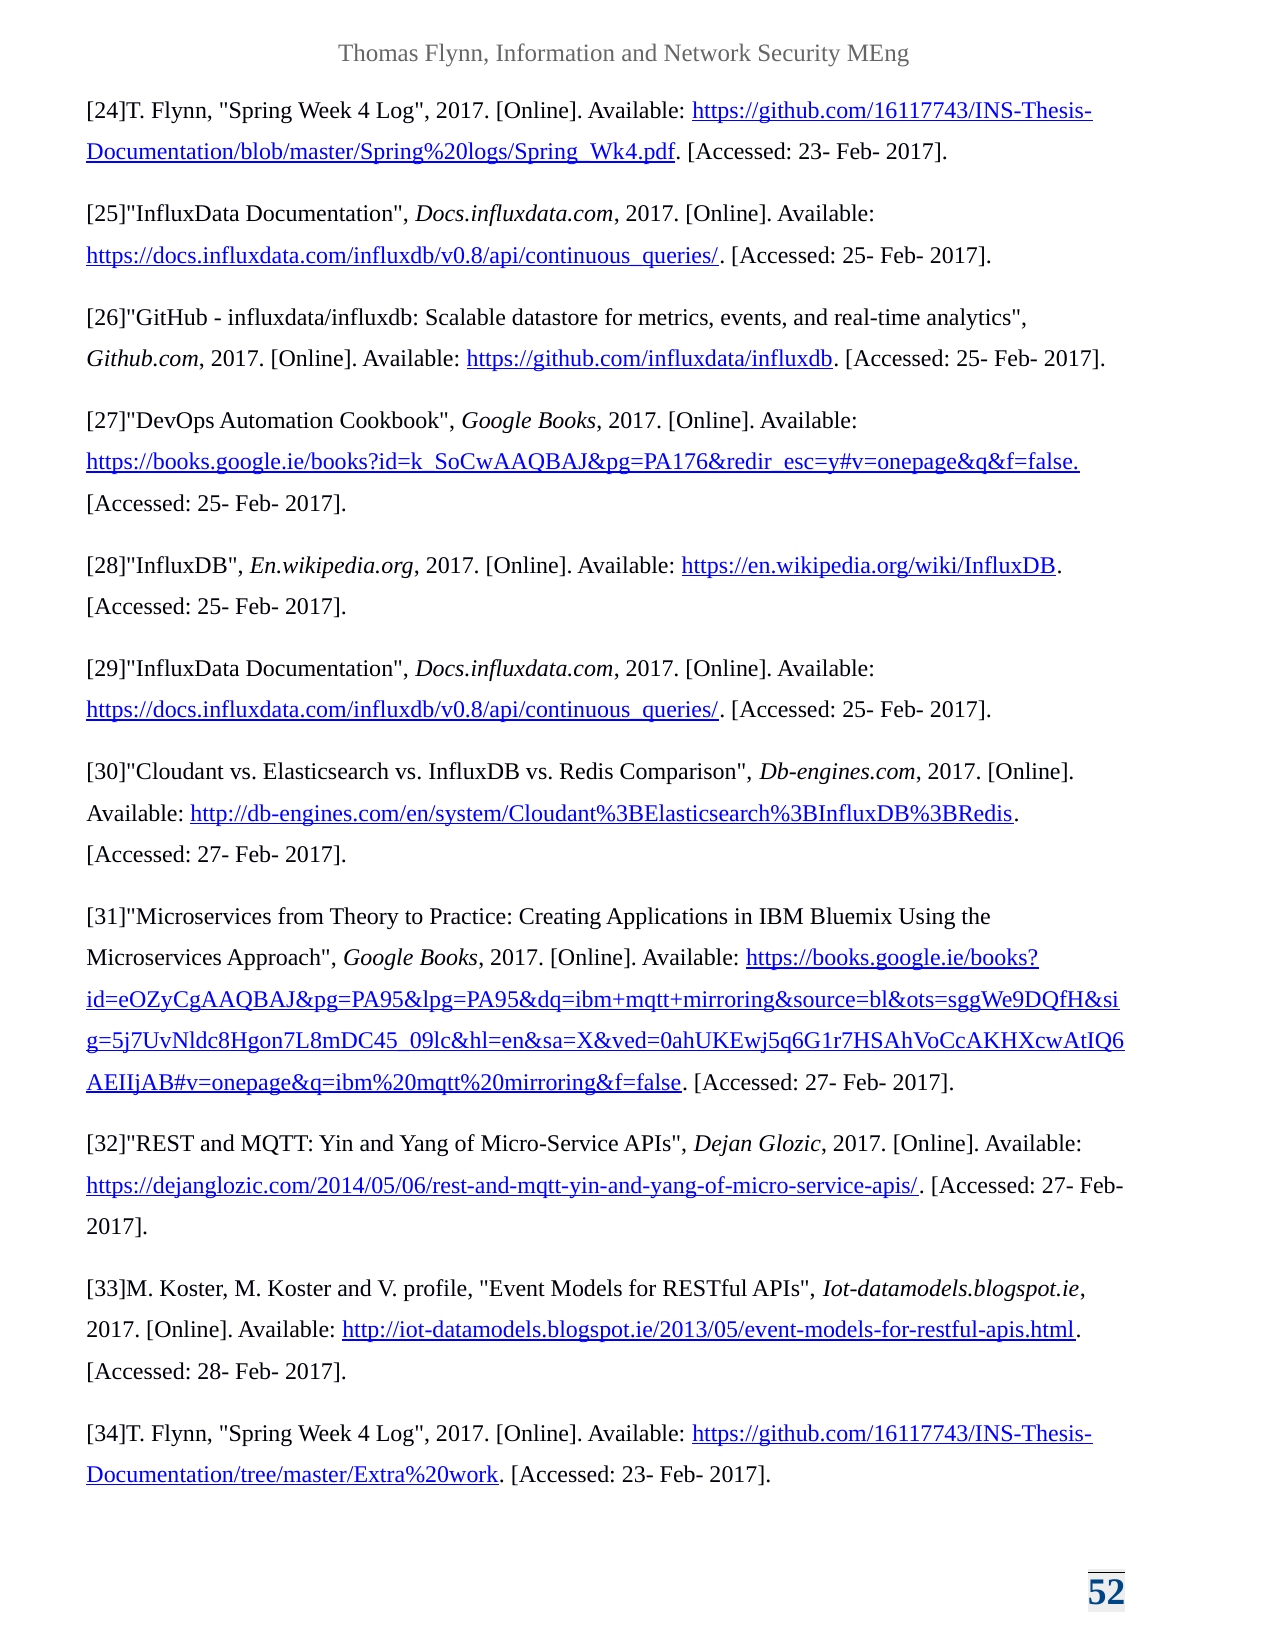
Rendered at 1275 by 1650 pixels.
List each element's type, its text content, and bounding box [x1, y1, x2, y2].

text [29]"InfluxData Documentation", Docs.influxdata.com, 2017. [Online]. Available: https://docs.influxdata.com/influxdb/v0.8/api/continuous_queries/. [Accessed: 25- Feb- 2017]. [86, 654, 1125, 723]
text [31]"Microservices from Theory to Practice: Creating Applications in IBM Bluemix Using the Microservices Approach", Google Books, 2017. [Online]. Available: https://books.google.ie/books?id=eOZyCgAAQBAJ&pg=PA95&lpg=PA95&dq=ibm+mqtt+mirroring&source=bl&ots=sggWe9DQfH&sig=5j7UvNldc8Hgon7L8mDC45_09lc&hl=en&sa=X&ved=0ahUKEwj5q6G1r7HSAhVoCcAKHXcwAtIQ6 [86, 902, 1125, 1050]
text [30]"Cloudant vs. Elasticsearch vs. InfluxDB vs. Redis Comparison", Db-engines.com, 2017. [Online]. Available: http://db-engines.com/en/system/Cloudant%3BElasticsearch%3BInfluxDB%3BRedis. [Accessed: 27- Feb- 2017]. [86, 757, 1125, 868]
text [25]"InfluxData Documentation", Docs.influxdata.com, 2017. [Online]. Available: https://docs.influxdata.com/influxdb/v0.8/api/continuous_queries/. [Accessed: 25- Feb- 2017]. [86, 199, 1125, 268]
text [33]M. Koster, M. Koster and V. profile, "Event Models for RESTful APIs", Iot-datamodels.blogspot.ie, 2017. [Online]. Available: http://iot-datamodels.blogspot.ie/2013/05/event-models-for-restful-apis.html. [Accessed: 28- Feb- 2017]. [86, 1274, 1125, 1384]
text [26]"GitHub - influxdata/influxdb: Scalable datastore for metrics, events, and real-time analytics", Github.com, 2017. [Online]. Available: https://github.com/influxdata/influxdb. [Accessed: 25- Feb- 2017]. [86, 303, 1125, 372]
text AEIIjAB#v=onepage&q=ibm%20mqtt%20mirroring&f=false. [Accessed: 27- Feb- 2017]. [86, 1051, 1125, 1095]
text [34]T. Flynn, "Spring Week 4 Log", 2017. [Online]. Available: https://github.com/16117743/INS-Thesis-Documentation/tree/master/Extra%20work. [Accessed: 23- Feb- 2017]. [86, 1419, 1125, 1488]
text [24]T. Flynn, "Spring Week 4 Log", 2017. [Online]. Available: https://github.com/16117743/INS-Thesis-Documentation/blob/master/Spring%20logs/Spring_Wk4.pdf. [Accessed: 23- Feb- 2017]. [86, 96, 1125, 165]
text [28]"InfluxDB", En.wikipedia.org, 2017. [Online]. Available: https://en.wikipedia.org/wiki/InfluxDB. [Accessed: 25- Feb- 2017]. [86, 551, 1125, 620]
text [27]"DevOps Automation Cookbook", Google Books, 2017. [Online]. Available: https://books.google.ie/books?id=k_SoCwAAQBAJ&pg=PA176&redir_esc=y#v=onepage&q&f=false. [Accessed: 25- Feb- 2017]. [86, 406, 1125, 516]
text [32]"REST and MQTT: Yin and Yang of Micro-Service APIs", Dejan Glozic, 2017. [Online]. Available: https://dejanglozic.com/2014/05/06/rest-and-mqtt-yin-and-yang-of-micro-service-apis/. [Accessed: 27- Feb- 2017]. [86, 1129, 1125, 1240]
